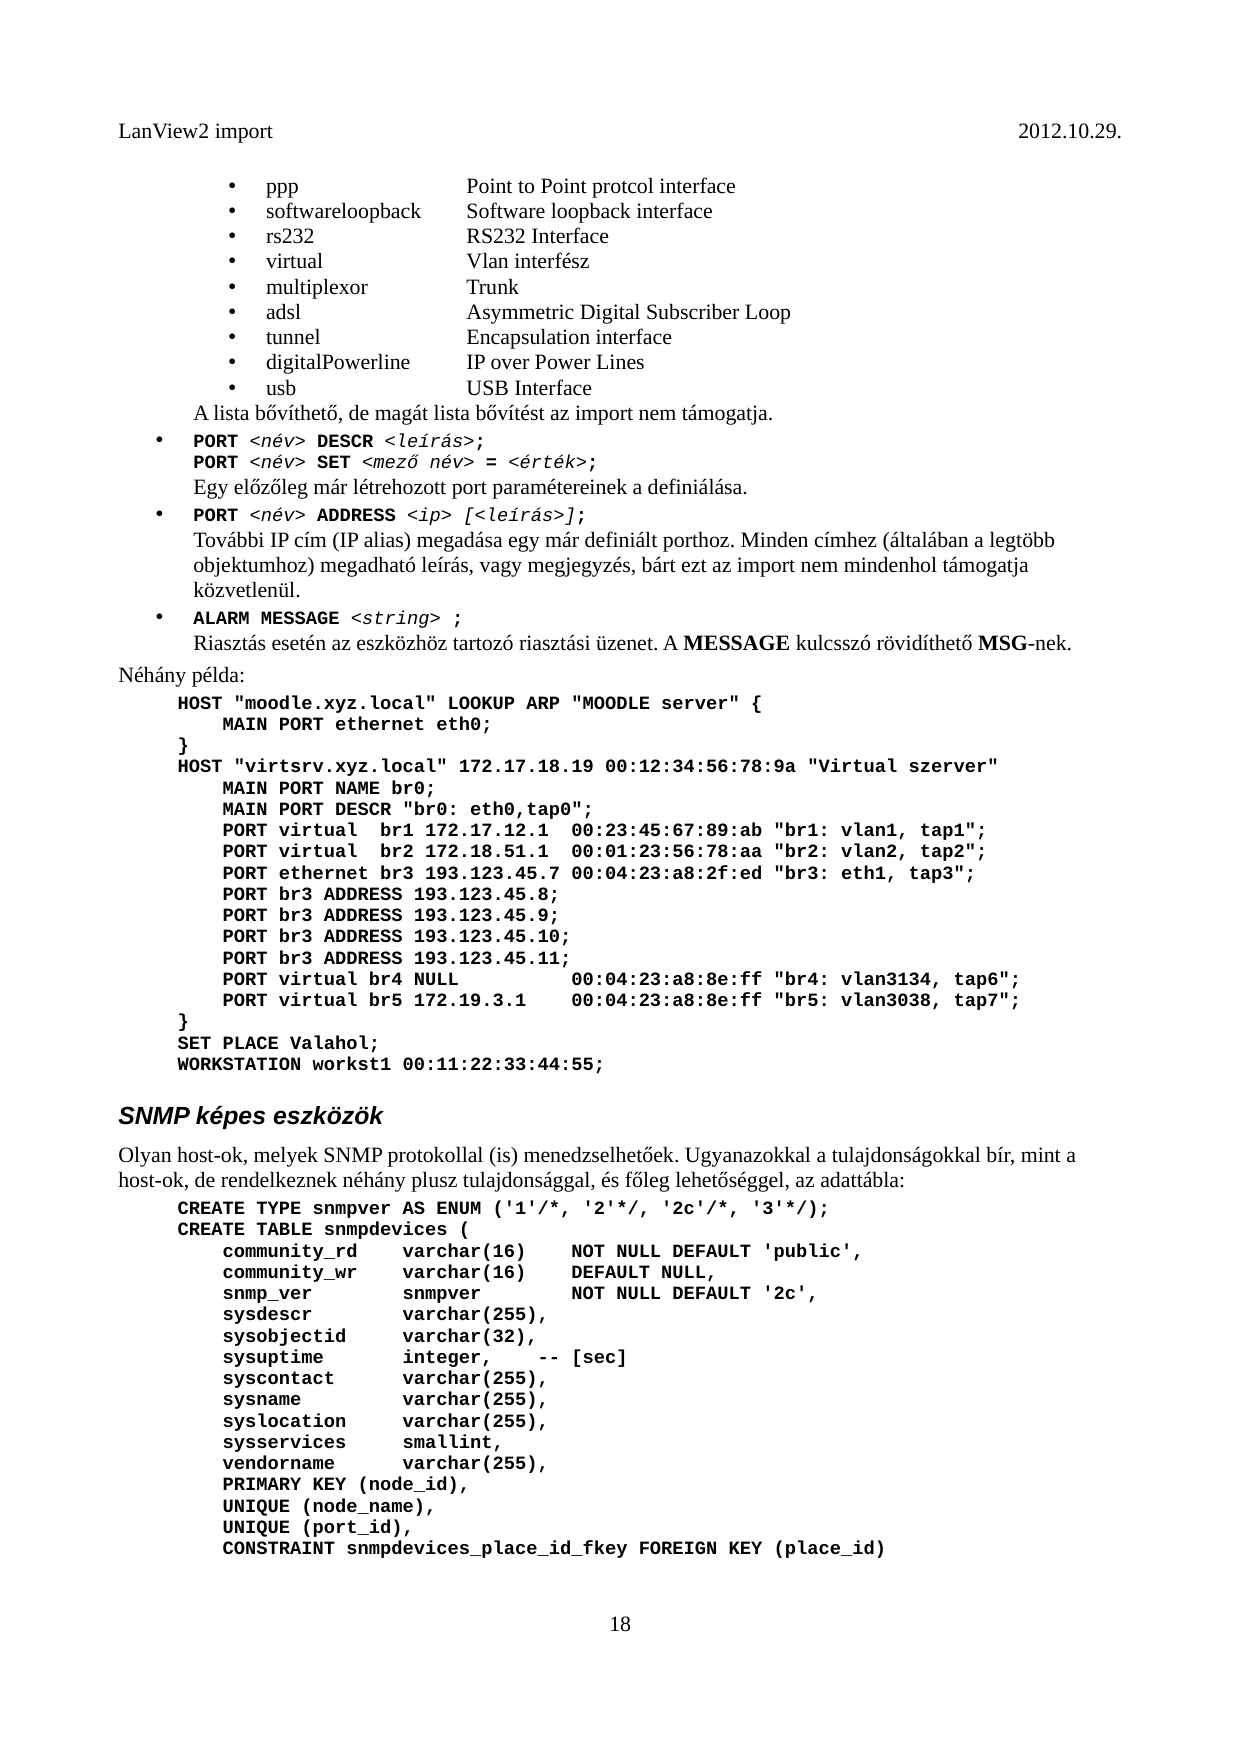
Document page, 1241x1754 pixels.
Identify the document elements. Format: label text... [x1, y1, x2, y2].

list digitalPowerline IP over Power Lines [228, 349, 1122, 374]
text sysobjectid varchar(32), [177, 1326, 1122, 1348]
text sysservices smallint, [177, 1433, 1122, 1454]
text MAIN PORT DESCR "br0: eth0,tap0"; [177, 800, 1122, 821]
text UNIQUE (node_name), [177, 1496, 1122, 1518]
text } [177, 736, 1122, 757]
text PORT br3 ADDRESS 193.123.45.9; [177, 906, 1122, 927]
text HOST "virtsrv.xyz.local" 172.17.18.19 00:12:34:56:78:9a "Virtual szerver" [177, 757, 1122, 778]
text MAIN PORT ethernet eth0; [177, 715, 1122, 736]
list tunnel Encapsulation interface [228, 324, 1122, 349]
text PORT virtual br1 172.17.12.1 00:23:45:67:89:ab "br1: vlan1, tap1"; [177, 821, 1122, 842]
text Néhány példa: [118, 662, 1122, 687]
text SET PLACE Valahol; [177, 1033, 1122, 1055]
text sysdescr varchar(255), [177, 1305, 1122, 1326]
text CREATE TYPE snmpver AS ENUM ('1'/*, '2'*/, '2c'/*, '3'*/); [177, 1199, 1122, 1220]
text syslocation varchar(255), [177, 1411, 1122, 1433]
text community_rd varchar(16) NOT NULL DEFAULT 'public', [177, 1241, 1122, 1263]
list multiplexor Trunk [228, 274, 1122, 299]
text PORT br3 ADDRESS 193.123.45.11; [177, 948, 1122, 970]
text HOST "moodle.xyz.local" LOOKUP ARP "MOODLE server" { [177, 693, 1122, 715]
text PORT br3 ADDRESS 193.123.45.8; [177, 885, 1122, 906]
list ALARM MESSAGE <string> ; Riasztás esetén az eszközhöz tartozó riasztási üzenet. A MESSAGE kulcsszó rövidíthető MSG-nek. [156, 609, 1122, 655]
text PORT virtual br5 172.19.3.1 00:04:23:a8:8e:ff "br5: vlan3038, tap7"; [177, 991, 1122, 1012]
text snmp_ver snmpver NOT NULL DEFAULT '2c', [177, 1284, 1122, 1305]
text } [177, 1012, 1122, 1033]
subtitle SNMP képes eszközök [118, 1101, 1122, 1129]
text PORT br3 ADDRESS 193.123.45.10; [177, 927, 1122, 948]
list usb USB Interface [228, 374, 1122, 400]
text community_wr varchar(16) DEFAULT NULL, [177, 1263, 1122, 1284]
list adsl Asymmetric Digital Subscriber Loop [228, 299, 1122, 324]
text PORT virtual br4 NULL 00:04:23:a8:8e:ff "br4: vlan3134, tap6"; [177, 970, 1122, 991]
text vendorname varchar(255), [177, 1454, 1122, 1475]
list ppp Point to Point protcol interface [228, 173, 1122, 198]
text sysuptime integer, -- [sec] [177, 1348, 1122, 1369]
list PORT <név> DESCR <leírás>; PORT <név> SET <mező név> = <érték>; Egy előzőleg már létrehozott port paramétereinek a definiálása. [156, 431, 1122, 499]
text MAIN PORT NAME br0; [177, 778, 1122, 800]
list A lista bővíthető, de magát lista bővítést az import nem támogatja. [156, 400, 1122, 425]
text CONSTRAINT snmpdevices_place_id_fkey FOREIGN KEY (place_id) [177, 1539, 1122, 1560]
text PORT virtual br2 172.18.51.1 00:01:23:56:78:aa "br2: vlan2, tap2"; [177, 842, 1122, 863]
list PORT <név> ADDRESS <ip> [<leírás>]; További IP cím (IP alias) megadása egy már definiált porthoz. Minden címhez (általában a legtöbb objektumhoz) megadható leírás, vagy megjegyzés, bárt ezt az import nem mindenhol támogatja közvetlenül. [156, 506, 1122, 602]
text syscontact varchar(255), [177, 1369, 1122, 1390]
text UNIQUE (port_id), [177, 1518, 1122, 1539]
list virtual Vlan interfész [228, 248, 1122, 274]
text CREATE TABLE snmpdevices ( [177, 1220, 1122, 1241]
text sysname varchar(255), [177, 1390, 1122, 1411]
list softwareloopback Software loopback interface [228, 198, 1122, 223]
text PRIMARY KEY (node_id), [177, 1475, 1122, 1496]
list rs232 RS232 Interface [228, 223, 1122, 248]
text WORKSTATION workst1 00:11:22:33:44:55; [177, 1055, 1122, 1076]
text PORT ethernet br3 193.123.45.7 00:04:23:a8:2f:ed "br3: eth1, tap3"; [177, 863, 1122, 885]
text Olyan host-ok, melyek SNMP protokollal (is) menedzselhetőek. Ugyanazokkal a tulajdonságokkal bír, mint a host-ok, de rendelkeznek néhány plusz tulajdonsággal, és főleg lehetőséggel, az adattábla: [118, 1142, 1122, 1192]
